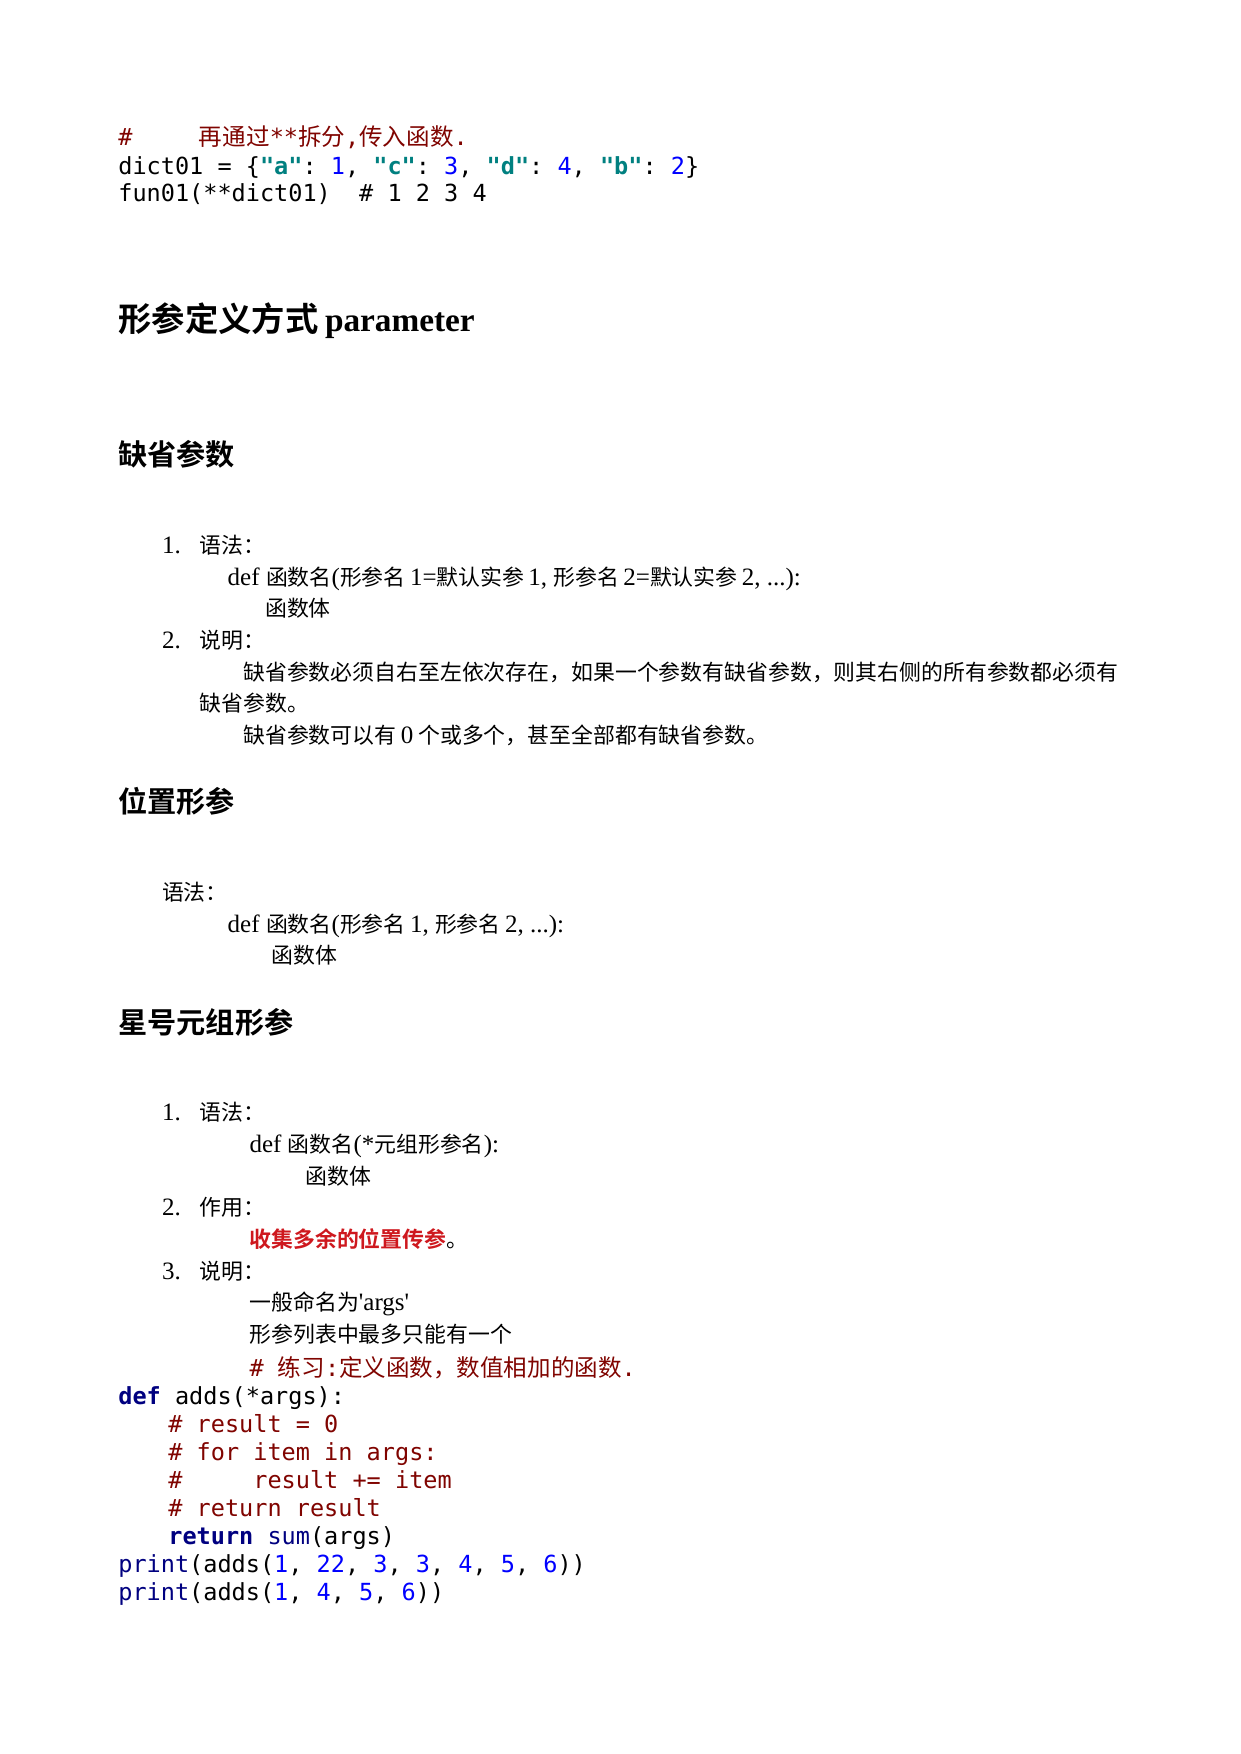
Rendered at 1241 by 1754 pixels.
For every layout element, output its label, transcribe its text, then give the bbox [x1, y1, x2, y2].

list 说明： [162, 1254, 1122, 1285]
text def adds(*args): [118, 1383, 1122, 1410]
text 缺省参数可以有0个或多个，甚至全部都有缺省参数。 [199, 718, 1122, 750]
list 一般命名为'args' [249, 1285, 1122, 1317]
subtitle 星号元组形参 [118, 999, 1122, 1041]
text dict01 = {"a": 1, "c": 3, "d": 4, "b": 2} [118, 152, 1122, 179]
text # 练习:定义函数，数值相加的函数. [249, 1349, 1122, 1383]
list 说明： [162, 623, 1122, 655]
text print(adds(1, 22, 3, 3, 4, 5, 6)) [118, 1551, 1122, 1578]
subtitle 缺省参数 [118, 432, 1122, 474]
text def 函数名(形参名1, 形参名2, ...): [227, 907, 1122, 938]
text 缺省参数必须自右至左依次存在，如果一个参数有缺省参数，则其右侧的所有参数都必须有缺省参数。 [199, 655, 1122, 718]
text 函数体 [227, 938, 1122, 970]
text 语法： [118, 875, 1122, 907]
text 函数体 [227, 591, 1122, 623]
text # result += item [118, 1466, 1122, 1494]
text return sum(args) [118, 1523, 1122, 1551]
text print(adds(1, 4, 5, 6)) [118, 1578, 1122, 1606]
text # result = 0 [118, 1410, 1122, 1438]
text # 再通过**拆分,传入函数. [118, 118, 1122, 152]
text # return result [118, 1494, 1122, 1523]
text def 函数名(*元组形参名): [206, 1127, 1122, 1159]
list 作用： [162, 1190, 1122, 1222]
text # for item in args: [118, 1438, 1122, 1466]
list 形参列表中最多只能有一个 [249, 1317, 1122, 1349]
text fun01(**dict01) # 1 2 3 4 [118, 179, 1122, 207]
list 语法： [162, 1095, 1122, 1127]
subtitle 形参定义方式parameter [118, 292, 1122, 341]
subtitle 位置形参 [118, 779, 1122, 821]
list 语法： [162, 528, 1122, 560]
text 函数体 [293, 1159, 1122, 1190]
text 收集多余的位置传参。 [206, 1222, 1122, 1254]
text def 函数名(形参名1=默认实参1, 形参名2=默认实参2, ...): [184, 560, 1122, 591]
